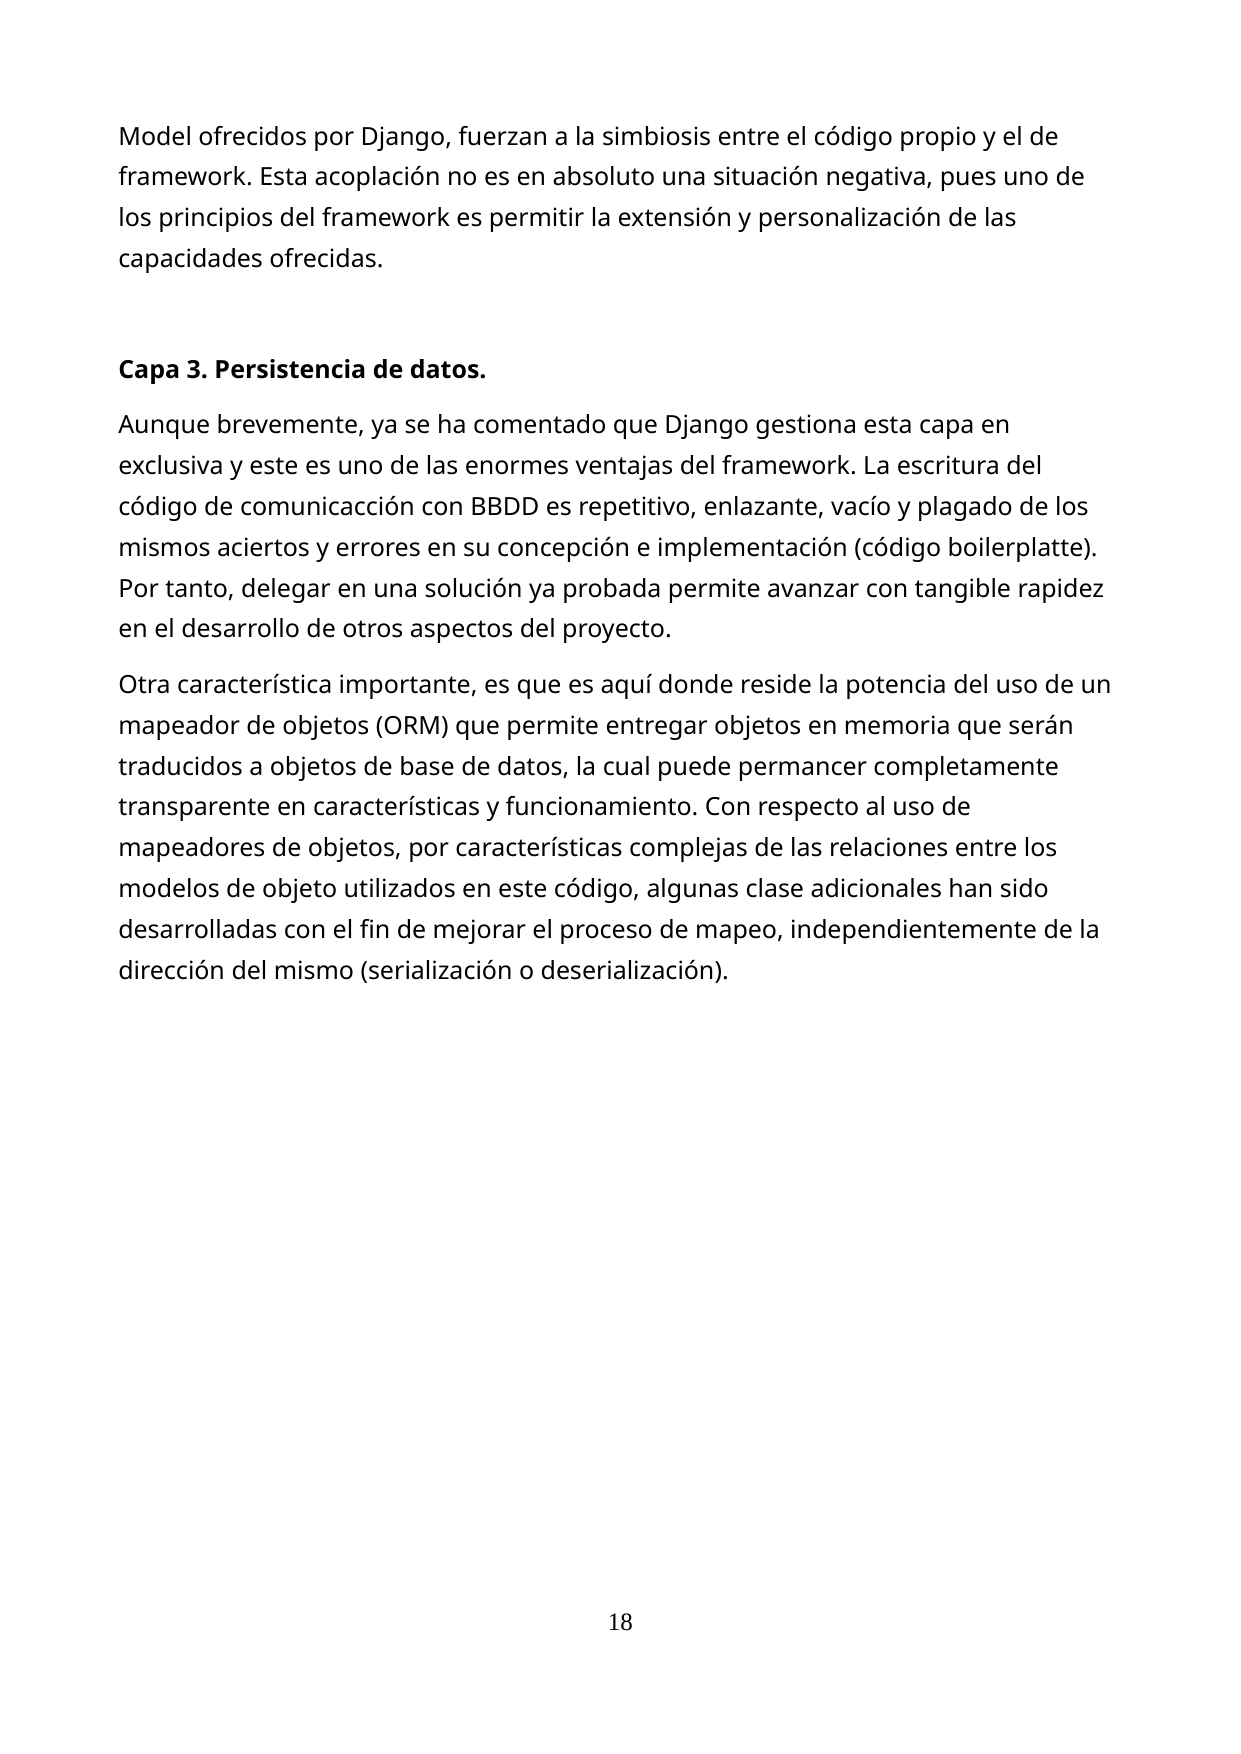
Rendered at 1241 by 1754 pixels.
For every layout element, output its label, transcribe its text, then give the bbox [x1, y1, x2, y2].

text Model ofrecidos por Django, fuerzan a la simbiosis entre el código propio y el de framework. Esta acoplación no es en absoluto una situación negativa, pues uno de los principios del framework es permitir la extensión y personalización de las capacidades ofrecidas. [118, 118, 1122, 275]
text Aunque brevemente, ya se ha comentado que Django gestiona esta capa en exclusiva y este es uno de las enormes ventajas del framework. La escritura del código de comunicacción con BBDD es repetitivo, enlazante, vacío y plagado de los mismos aciertos y errores en su concepción e implementación (código boilerplatte). Por tanto, delegar en una solución ya probada permite avanzar con tangible rapidez en el desarrollo de otros aspectos del proyecto. [118, 407, 1122, 645]
text Capa 3. Persistencia de datos. [118, 351, 1122, 386]
text Otra característica importante, es que es aquí donde reside la potencia del uso de un mapeador de objetos (ORM) que permite entregar objetos en memoria que serán traducidos a objetos de base de datos, la cual puede permancer completamente transparente en características y funcionamiento. Con respecto al uso de mapeadores de objetos, por características complejas de las relaciones entre los modelos de objeto utilizados en este código, algunas clase adicionales han sido desarrolladas con el fin de mejorar el proceso de mapeo, independientemente de la dirección del mismo (serialización o deserialización). [118, 666, 1122, 986]
